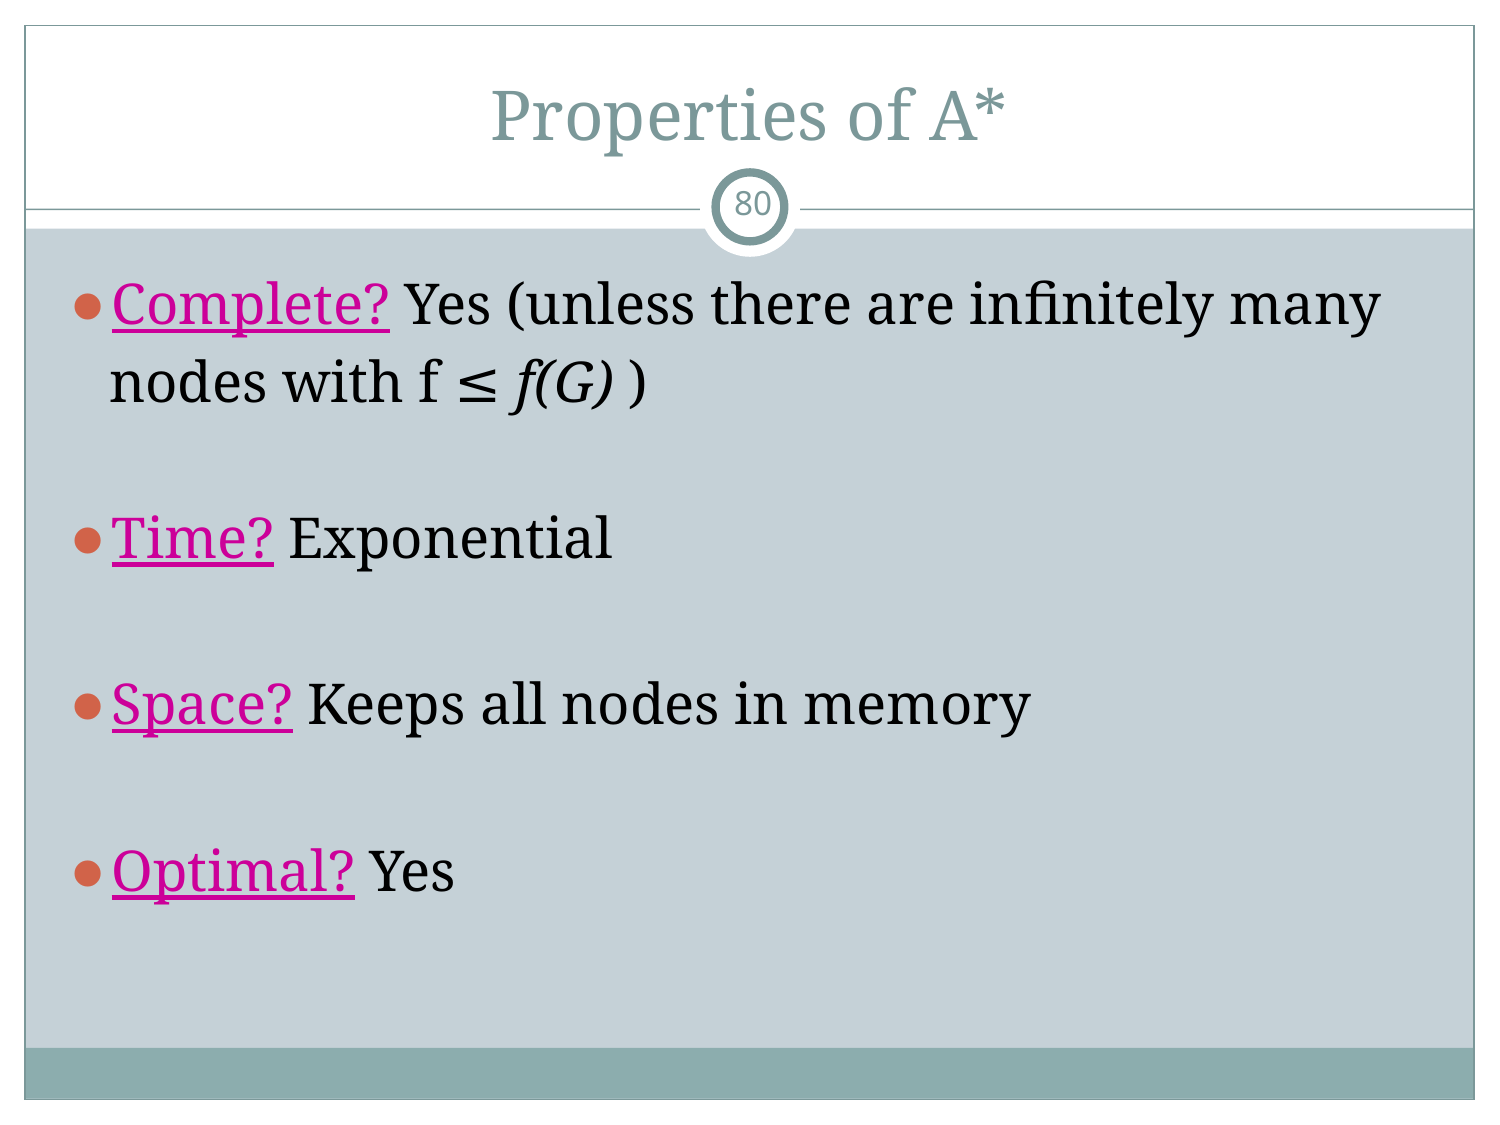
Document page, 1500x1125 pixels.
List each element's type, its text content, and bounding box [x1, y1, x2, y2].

slide_number [715, 168, 791, 241]
list Complete? Yes (unless there are infinitely many nodes with f ≤ f(G) ) Time? Exponential Space? Keeps all nodes in memory Optimal? Yes [49, 250, 1445, 1001]
title Properties of A* [49, 37, 1450, 162]
